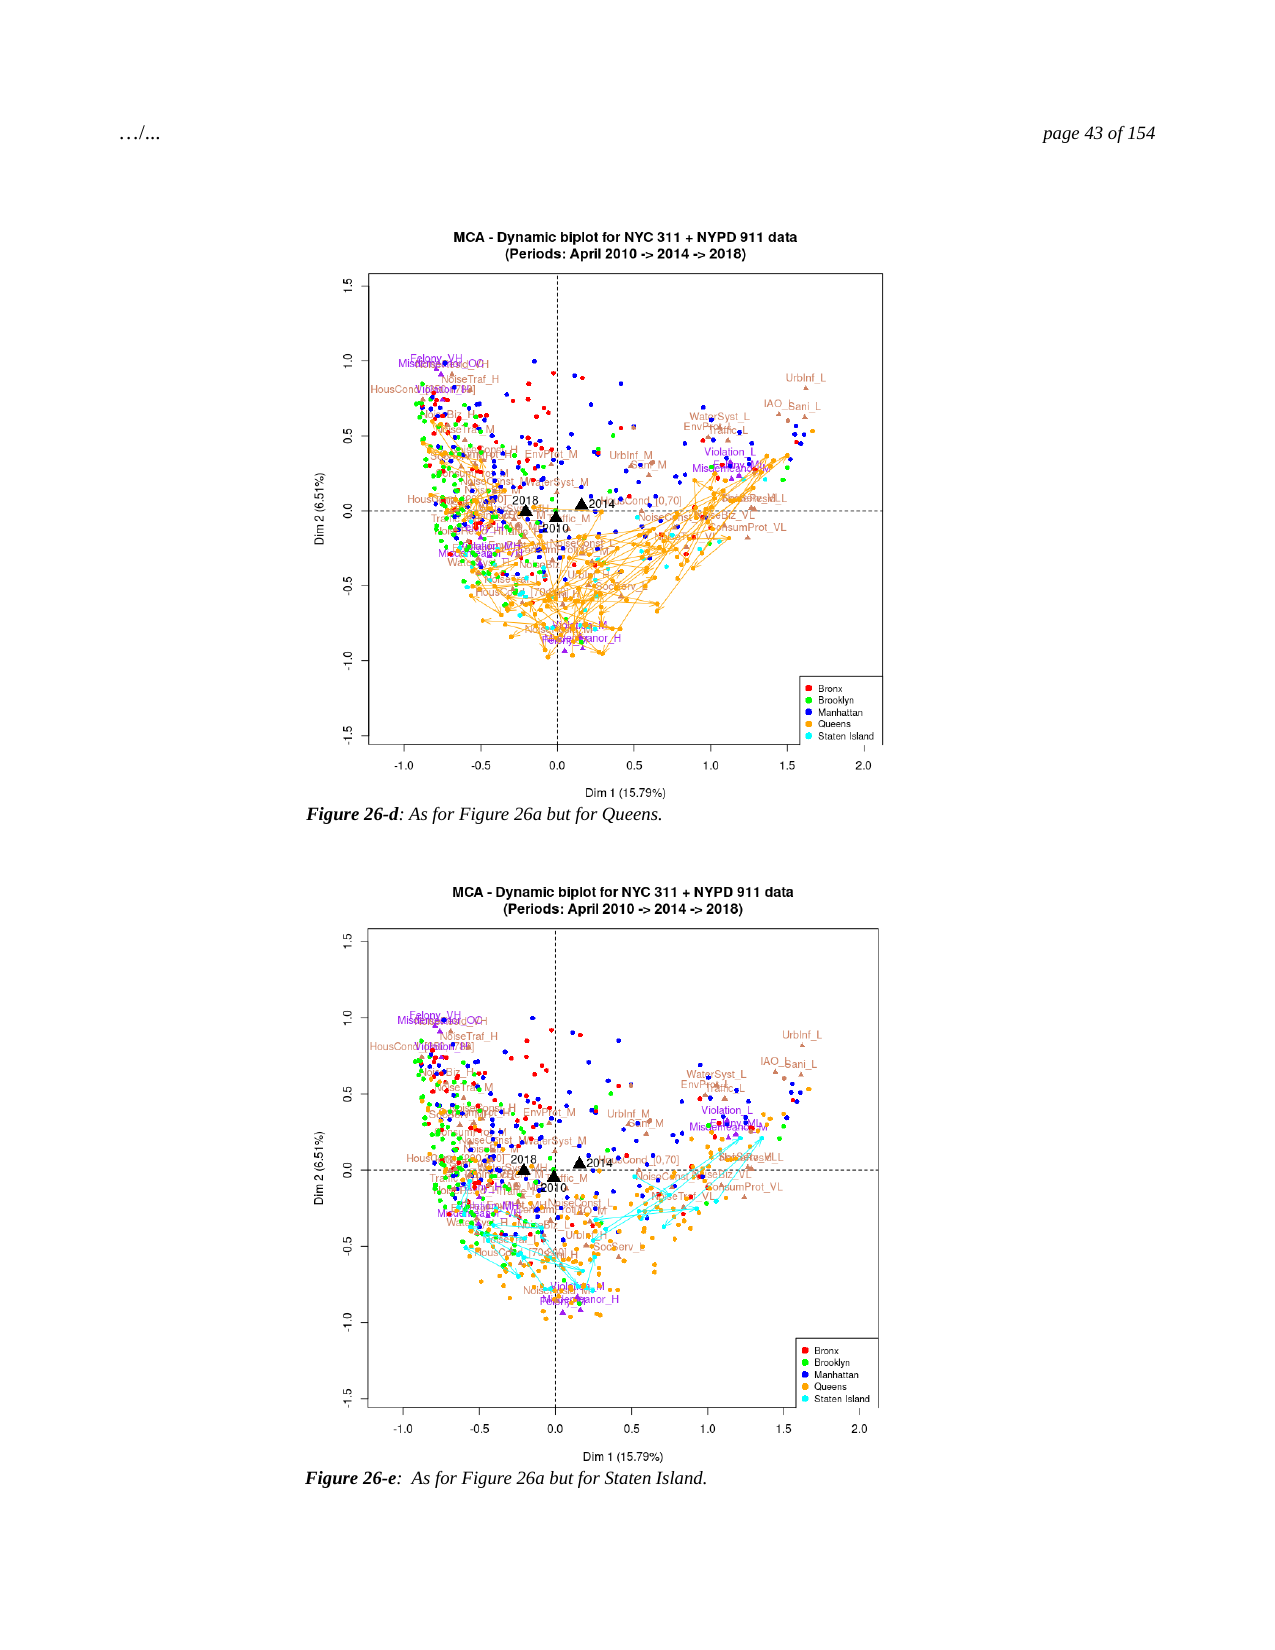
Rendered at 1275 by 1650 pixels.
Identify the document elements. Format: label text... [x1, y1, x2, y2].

picture [312, 223, 889, 803]
text Figure 26-e: As for Figure 26a but for Staten Island. [305, 872, 895, 1488]
text Figure 26-d: As for Figure 26a but for Queens. [306, 803, 895, 824]
picture [311, 879, 884, 1467]
